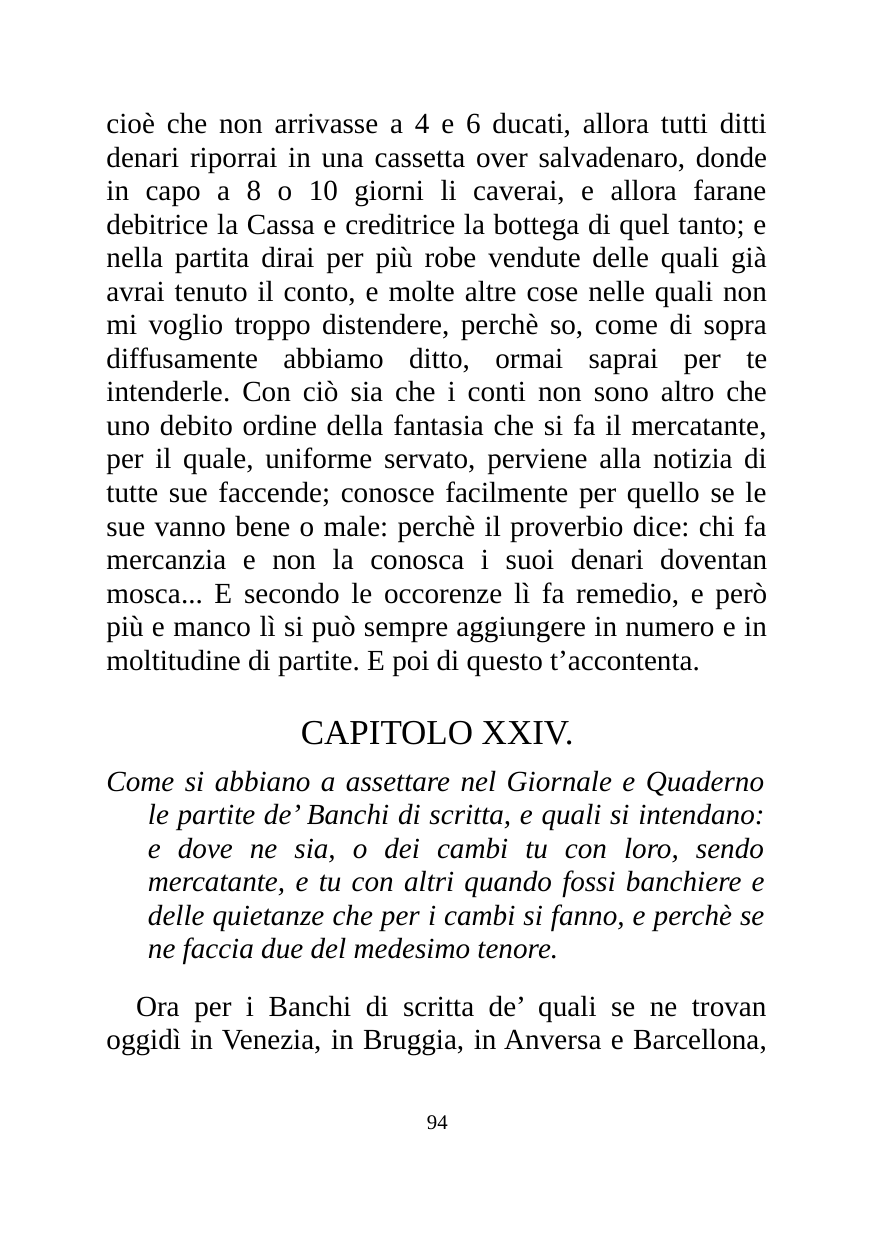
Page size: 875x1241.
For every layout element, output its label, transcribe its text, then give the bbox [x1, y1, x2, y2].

subtitle CAPITOLO XXIV. [106, 712, 768, 752]
text Come si abbiano a assettare nel Giornale e Quaderno le partite de’ Banchi di scritta, e quali si intendano: e dove ne sia, o dei cambi tu con loro, sendo mercatante, e tu con altri quando fossi banchiere e delle quietanze che per i cambi si fanno, e perchè se ne faccia due del medesimo tenore. [106, 764, 768, 965]
text Ora per i Banchi di scritta de’ quali se ne trovan oggidì in Venezia, in Bruggia, in Anversa e Barcellona, [106, 989, 768, 1056]
text cioè che non arrivasse a 4 e 6 ducati, allora tutti ditti denari riporrai in una cassetta over salvadenaro, donde in capo a 8 o 10 giorni li caverai, e allora farane debitrice la Cassa e creditrice la bottega di quel tanto; e nella partita dirai per più robe vendute delle quali già avrai tenuto il conto, e molte altre cose nelle quali non mi voglio troppo distendere, perchè so, come di sopra diffusamente abbiamo ditto, ormai saprai per te intenderle. Con ciò sia che i conti non sono altro che uno debito ordine della fantasia che si fa il mercatante, per il quale, uniforme servato, perviene alla notizia di tutte sue faccende; conosce facilmente per quello se le sue vanno bene o male: perchè il proverbio dice: chi fa mercanzia e non la conosca i suoi denari doventan mosca... E secondo le occorenze lì fa remedio, e però più e manco lì si può sempre aggiungere in numero e in moltitudine di partite. E poi di questo t’accontenta. [106, 106, 768, 676]
